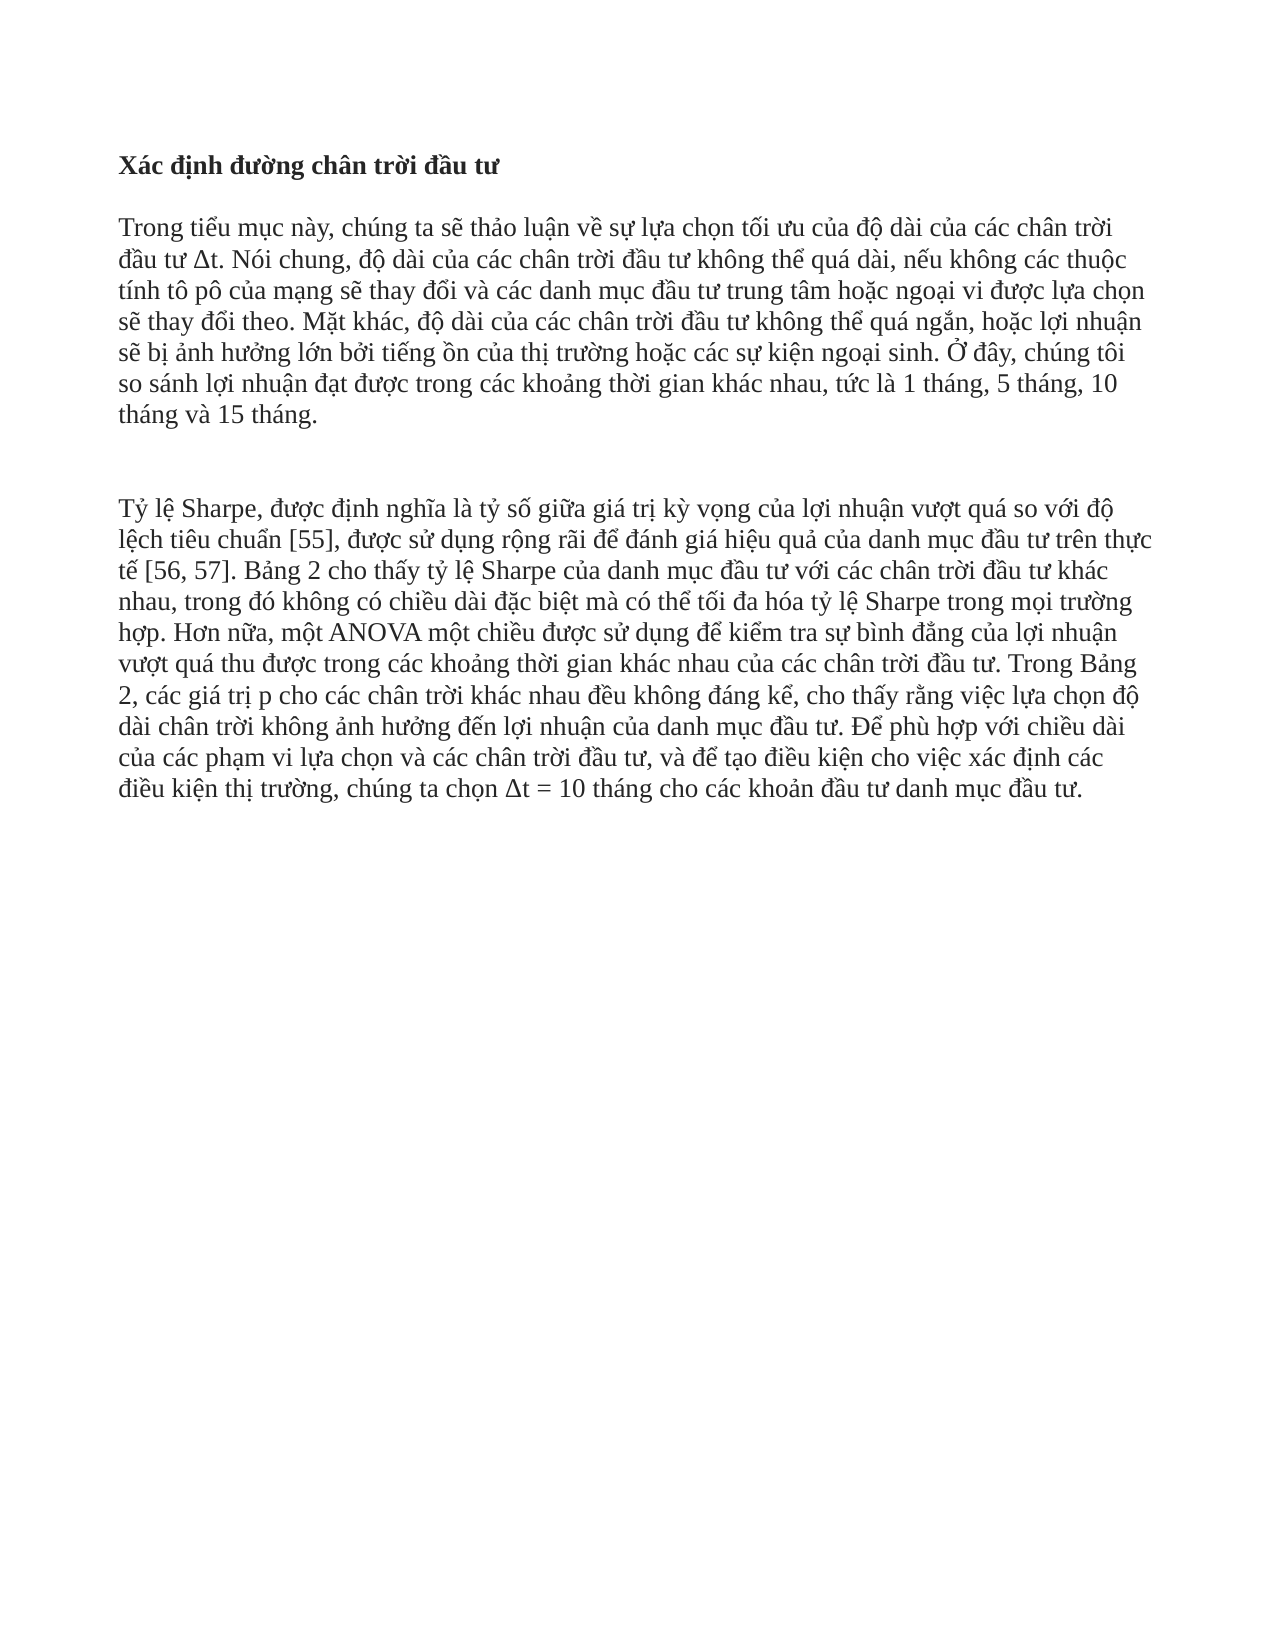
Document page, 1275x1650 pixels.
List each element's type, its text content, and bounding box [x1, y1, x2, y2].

text Xác định đường chân trời đầu tư [118, 149, 1157, 180]
text Trong tiểu mục này, chúng ta sẽ thảo luận về sự lựa chọn tối ưu của độ dài của các chân trời đầu tư Δt. Nói chung, độ dài của các chân trời đầu tư không thể quá dài, nếu không các thuộc tính tô pô của mạng sẽ thay đổi và các danh mục đầu tư trung tâm hoặc ngoại vi được lựa chọn sẽ thay đổi theo. Mặt khác, độ dài của các chân trời đầu tư không thể quá ngắn, hoặc lợi nhuận sẽ bị ảnh hưởng lớn bởi tiếng ồn của thị trường hoặc các sự kiện ngoại sinh. Ở đây, chúng tôi so sánh lợi nhuận đạt được trong các khoảng thời gian khác nhau, tức là 1 tháng, 5 tháng, 10 tháng và 15 tháng. [118, 180, 1157, 429]
text Tỷ lệ Sharpe, được định nghĩa là tỷ số giữa giá trị kỳ vọng của lợi nhuận vượt quá so với độ lệch tiêu chuẩn [55], được sử dụng rộng rãi để đánh giá hiệu quả của danh mục đầu tư trên thực tế [56, 57]. Bảng 2 cho thấy tỷ lệ Sharpe của danh mục đầu tư với các chân trời đầu tư khác nhau, trong đó không có chiều dài đặc biệt mà có thể tối đa hóa tỷ lệ Sharpe trong mọi trường hợp. Hơn nữa, một ANOVA một chiều được sử dụng để kiểm tra sự bình đẳng của lợi nhuận vượt quá thu được trong các khoảng thời gian khác nhau của các chân trời đầu tư. Trong Bảng 2, các giá trị p cho các chân trời khác nhau đều không đáng kể, cho thấy rằng việc lựa chọn độ dài chân trời không ảnh hưởng đến lợi nhuận của danh mục đầu tư. Để phù hợp với chiều dài của các phạm vi lựa chọn và các chân trời đầu tư, và để tạo điều kiện cho việc xác định các điều kiện thị trường, chúng ta chọn Δt = 10 tháng cho các khoản đầu tư danh mục đầu tư. [118, 492, 1157, 803]
